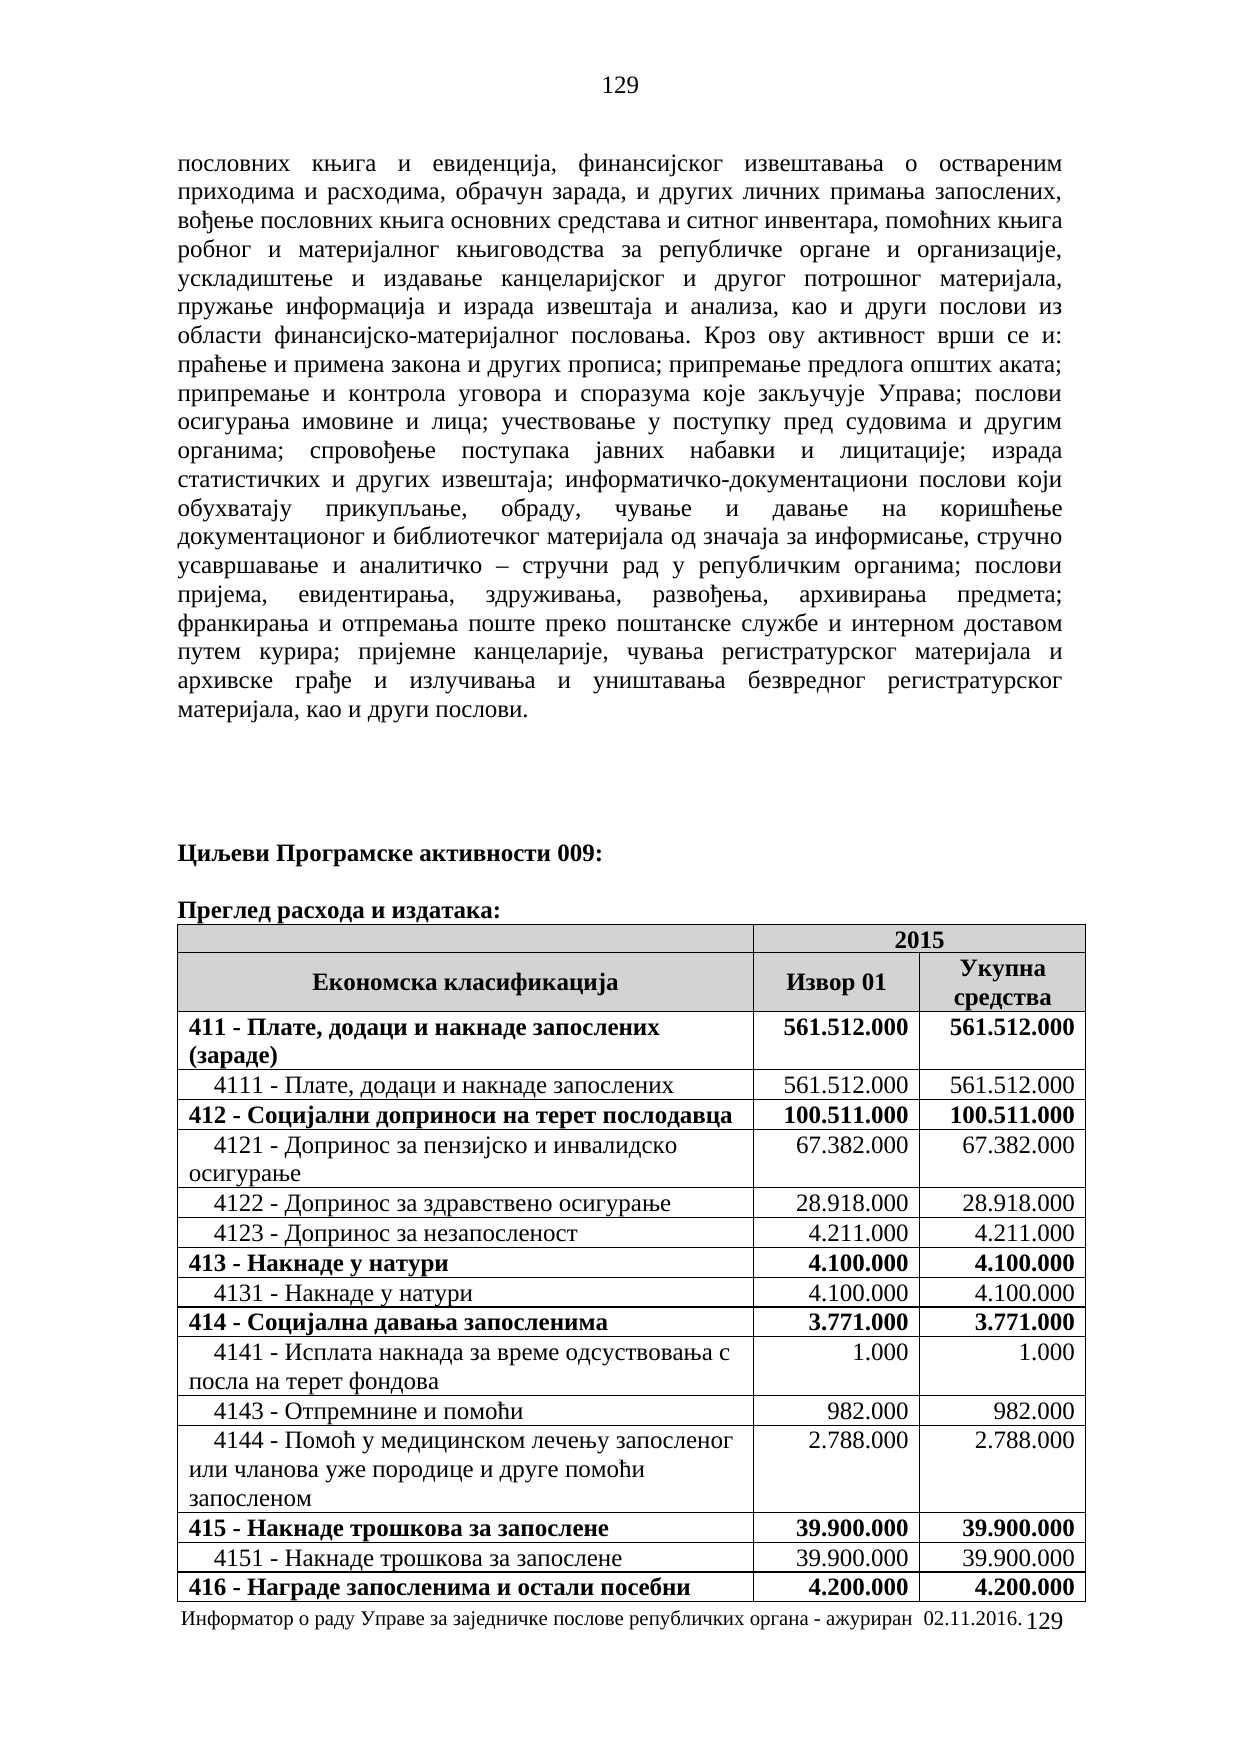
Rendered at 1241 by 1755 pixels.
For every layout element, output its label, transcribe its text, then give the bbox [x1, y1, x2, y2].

text пословних књига и евиденција, финансијског извештавања о оствареним приходима и расходима, обрачун зарада, и других личних примања запослених, вођење пословних књига основних средстава и ситног инвентара, помоћних књига робног и материјалног књиговодства за републичке органе и организације, ускладиштење и издавање канцеларијског и другог потрошног материјала, пружање информација и израда извештаја и анализа, као и други послови из области финансијско-материјалног пословања. Кроз ову активност врши се и: праћење и примена закона и других прописа; припремање предлога општих аката; припремање и контрола уговора и споразума које закључује Управа; послови осигурања имовине и лица; учествовање у поступку пред судовима и другим органима; спровођење поступака јавних набавки и лицитације; израда статистичких и других извештаја; информатичко-документациони послови који обухватају прикупљање, обраду, чување и давање на коришћење документационог и библиотечког материјала од значаја за информисање, стручно усавршавање и аналитичко – стручни рад у републичким органима; послови пријема, евидентирања, здруживања, развођења, архивирања предмета; франкирања и отпремања поште преко поштанске службе и интерном доставом путем курира; пријемне канцеларије, чувања регистратурског материјала и архивске грађе и излучивања и уништавања безвредног регистратурског материјала, као и други послови. [177, 148, 1063, 723]
table_cell 4.100.000 [920, 1248, 1085, 1277]
table_cell 2.788.000 [754, 1426, 919, 1512]
table_cell 4.200.000 [920, 1573, 1085, 1601]
table_cell 412 - Социјални доприноси на терет послодавца [178, 1100, 753, 1129]
table_cell 4.100.000 [754, 1278, 919, 1306]
table_cell 982.000 [754, 1396, 919, 1424]
table_cell Укупна средства [920, 953, 1085, 1011]
table_cell 28.918.000 [920, 1188, 1085, 1217]
table_cell Економска класификација [178, 953, 753, 1011]
table_cell 411 - Плате, додаци и накнаде запослених (зараде) [178, 1012, 753, 1069]
table_cell 4141 - Исплата накнада за време одсуствовања с посла на терет фондова [178, 1337, 753, 1395]
table_header [178, 925, 753, 952]
table_cell 4.200.000 [754, 1573, 919, 1601]
table_cell 4.211.000 [920, 1218, 1085, 1247]
table_cell 2.788.000 [920, 1426, 1085, 1512]
table_cell 982.000 [920, 1396, 1085, 1424]
table_cell 414 - Социјална давања запосленима [178, 1308, 753, 1336]
table_cell 28.918.000 [754, 1188, 919, 1217]
table_cell 4151 - Накнаде трошкова за запослене [178, 1543, 753, 1571]
table_cell 4144 - Помоћ у медицинском лечењу запосленог или чланова уже породице и друге помоћи запосленом [178, 1426, 753, 1512]
table_cell 4.100.000 [920, 1278, 1085, 1306]
table_cell Извор 01 [754, 953, 919, 1011]
table_cell 4121 - Допринос за пензијско и инвалидско осигурање [178, 1130, 753, 1187]
text Преглед расхода и издатака: [177, 866, 1063, 924]
text Циљеви Програмске активности 009: [177, 838, 1063, 866]
table_cell 4123 - Допринос за незапосленост [178, 1218, 753, 1247]
table_cell 3.771.000 [754, 1308, 919, 1336]
table_cell 39.900.000 [754, 1543, 919, 1571]
table_cell 67.382.000 [754, 1130, 919, 1187]
table_cell 415 - Накнаде трошкова за запослене [178, 1513, 753, 1542]
table_cell 67.382.000 [920, 1130, 1085, 1187]
table_cell 4111 - Плате, додаци и накнаде запослених [178, 1070, 753, 1099]
table_cell 1.000 [920, 1337, 1085, 1395]
table_cell 4.100.000 [754, 1248, 919, 1277]
table_cell 4122 - Допринос за здравствено осигурање [178, 1188, 753, 1217]
table_cell 413 - Накнаде у натури [178, 1248, 753, 1277]
table_cell 561.512.000 [920, 1012, 1085, 1069]
table_cell 4131 - Накнаде у натури [178, 1278, 753, 1306]
table_cell 100.511.000 [754, 1100, 919, 1129]
table_cell 39.900.000 [754, 1513, 919, 1542]
table_cell 3.771.000 [920, 1308, 1085, 1336]
table_cell 1.000 [754, 1337, 919, 1395]
table_cell 561.512.000 [754, 1012, 919, 1069]
table_cell 416 - Награде запосленима и остали посебни [178, 1573, 753, 1601]
table_cell 4143 - Отпремнине и помоћи [178, 1396, 753, 1424]
table_cell 39.900.000 [920, 1513, 1085, 1542]
table_header 2015 [754, 925, 1085, 952]
table_cell 100.511.000 [920, 1100, 1085, 1129]
table_cell 39.900.000 [920, 1543, 1085, 1571]
table_cell 4.211.000 [754, 1218, 919, 1247]
table_cell 561.512.000 [754, 1070, 919, 1099]
table_cell 561.512.000 [920, 1070, 1085, 1099]
